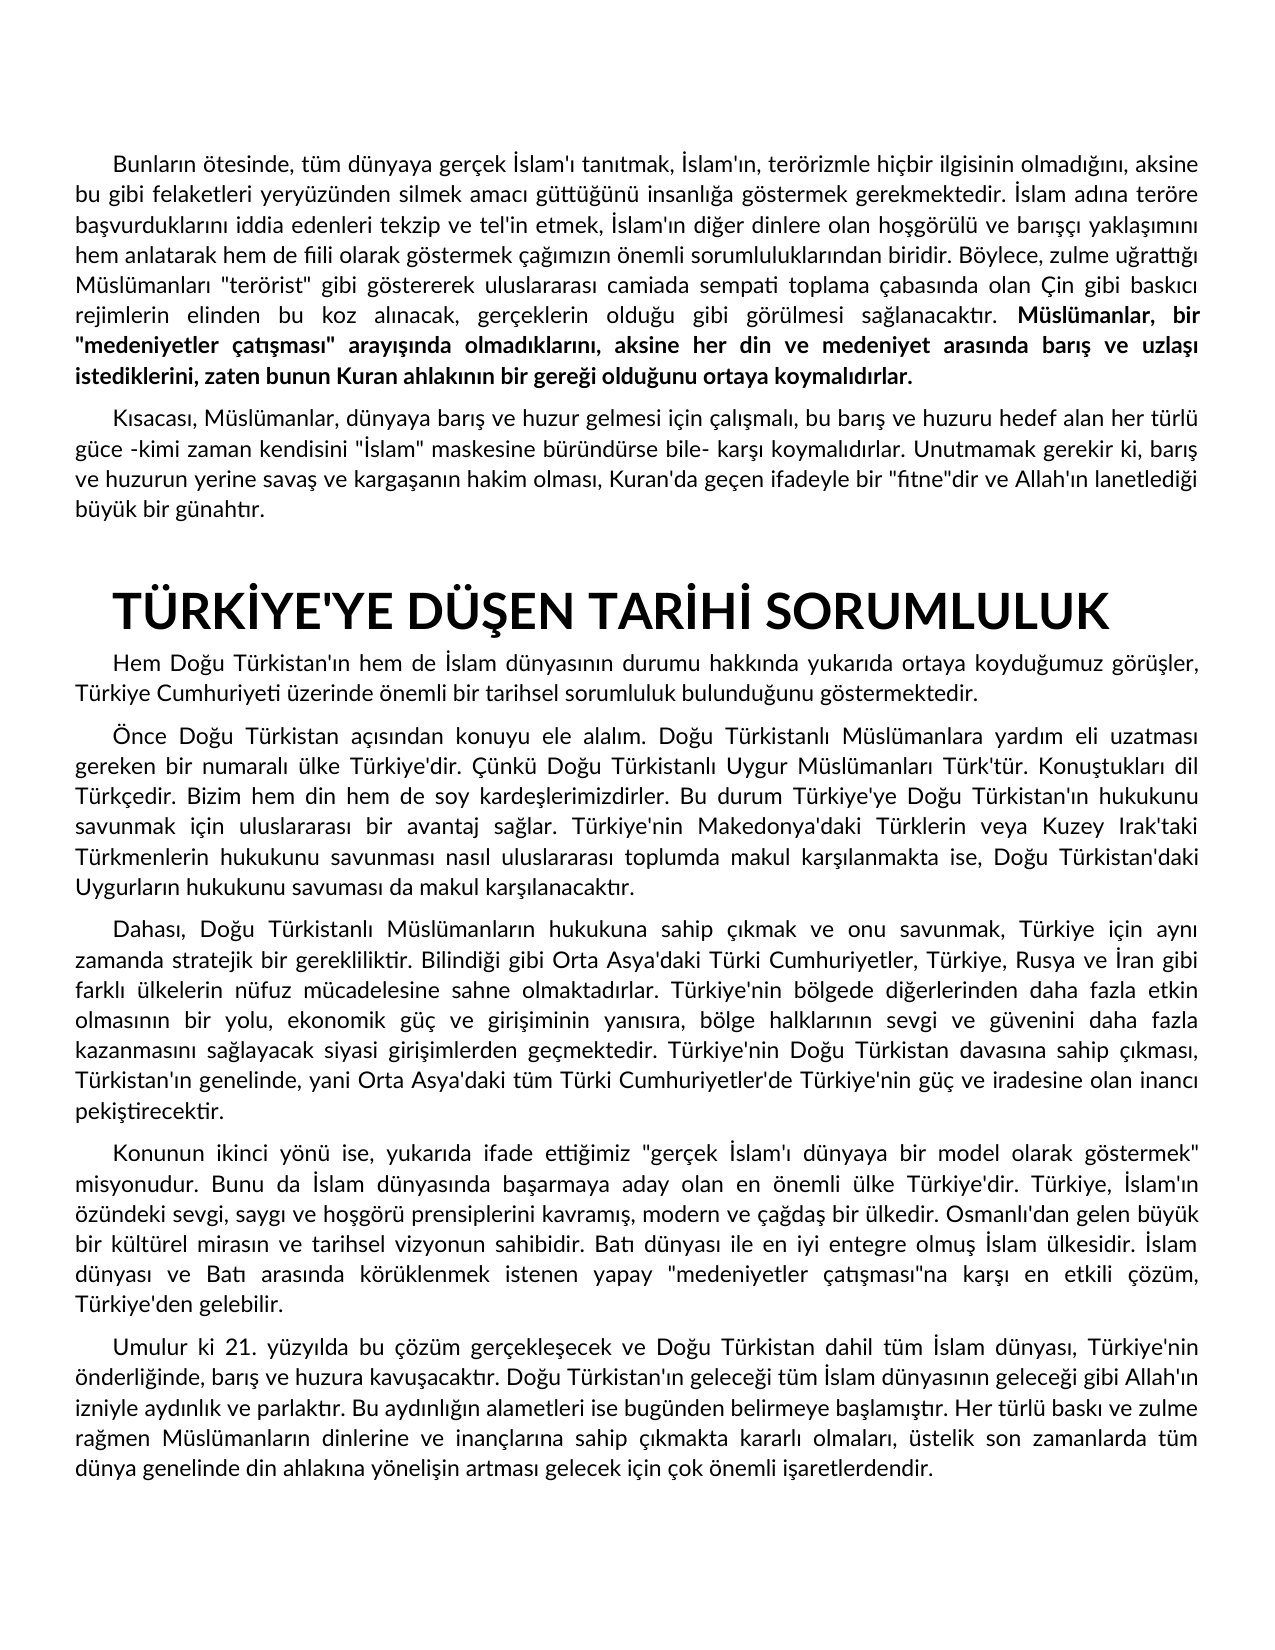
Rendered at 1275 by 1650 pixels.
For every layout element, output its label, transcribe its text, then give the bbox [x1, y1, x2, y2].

text Konunun ikinci yönü ise, yukarıda ifade ettiğimiz "gerçek İslam'ı dünyaya bir model olarak göstermek" misyonudur. Bunu da İslam dünyasında başarmaya aday olan en önemli ülke Türkiye'dir. Türkiye, İslam'ın özündeki sevgi, saygı ve hoşgörü prensiplerini kavramış, modern ve çağdaş bir ülkedir. Osmanlı'dan gelen büyük bir kültürel mirasın ve tarihsel vizyonun sahibidir. Batı dünyası ile en iyi entegre olmuş İslam ülkesidir. İslam dünyası ve Batı arasında körüklenmek istenen yapay "medeniyetler çatışması"na karşı en etkili çözüm, Türkiye'den gelebilir. [75, 1139, 1200, 1318]
text Kısacası, Müslümanlar, dünyaya barış ve huzur gelmesi için çalışmalı, bu barış ve huzuru hedef alan her türlü güce -kimi zaman kendisini "İslam" maskesine büründürse bile- karşı koymalıdırlar. Unutmamak gerekir ki, barış ve huzurun yerine savaş ve kargaşanın hakim olması, Kuran'da geçen ifadeyle bir "fitne"dir ve Allah'ın lanetlediği büyük bir günahtır. [75, 404, 1200, 522]
text Bunların ötesinde, tüm dünyaya gerçek İslam'ı tanıtmak, İslam'ın, terörizmle hiçbir ilgisinin olmadığını, aksine bu gibi felaketleri yeryüzünden silmek amacı güttüğünü insanlığa göstermek gerekmektedir. İslam adına teröre başvurduklarını iddia edenleri tekzip ve tel'in etmek, İslam'ın diğer dinlere olan hoşgörülü ve barışçı yaklaşımını hem anlatarak hem de fiili olarak göstermek çağımızın önemli sorumluluklarından biridir. Böylece, zulme uğrattığı Müslümanları "terörist" gibi göstererek uluslararası camiada sempati toplama çabasında olan Çin gibi baskıcı rejimlerin elinden bu koz alınacak, gerçeklerin olduğu gibi görülmesi sağlanacaktır. Müslümanlar, bir "medeniyetler çatışması" arayışında olmadıklarını, aksine her din ve medeniyet arasında barış ve uzlaşı istediklerini, zaten bunun Kuran ahlakının bir gereği olduğunu ortaya koymalıdırlar. [75, 150, 1200, 389]
text Dahası, Doğu Türkistanlı Müslümanların hukukuna sahip çıkmak ve onu savunmak, Türkiye için aynı zamanda stratejik bir gerekliliktir. Bilindiği gibi Orta Asya'daki Türki Cumhuriyetler, Türkiye, Rusya ve İran gibi farklı ülkelerin nüfuz mücadelesine sahne olmaktadırlar. Türkiye'nin bölgede diğerlerinden daha fazla etkin olmasının bir yolu, ekonomik güç ve girişiminin yanısıra, bölge halklarının sevgi ve güvenini daha fazla kazanmasını sağlayacak siyasi girişimlerden geçmektedir. Türkiye'nin Doğu Türkistan davasına sahip çıkması, Türkistan'ın genelinde, yani Orta Asya'daki tüm Türki Cumhuriyetler'de Türkiye'nin güç ve iradesine olan inancı pekiştirecektir. [75, 915, 1200, 1124]
subtitle TÜRKİYE'YE DÜŞEN TARİHİ SORUMLULUK [112, 580, 1200, 640]
text Umulur ki 21. yüzyılda bu çözüm gerçekleşecek ve Doğu Türkistan dahil tüm İslam dünyası, Türkiye'nin önderliğinde, barış ve huzura kavuşacaktır. Doğu Türkistan'ın geleceği tüm İslam dünyasının geleceği gibi Allah'ın izniyle aydınlık ve parlaktır. Bu aydınlığın alametleri ise bugünden belirmeye başlamıştır. Her türlü baskı ve zulme rağmen Müslümanların dinlerine ve inançlarına sahip çıkmakta kararlı olmaları, üstelik son zamanlarda tüm dünya genelinde din ahlakına yönelişin artması gelecek için çok önemli işaretlerdendir. [75, 1333, 1200, 1481]
text Hem Doğu Türkistan'ın hem de İslam dünyasının durumu hakkında yukarıda ortaya koyduğumuz görüşler, Türkiye Cumhuriyeti üzerinde önemli bir tarihsel sorumluluk bulunduğunu göstermektedir. [75, 648, 1200, 706]
text Önce Doğu Türkistan açısından konuyu ele alalım. Doğu Türkistanlı Müslümanlara yardım eli uzatması gereken bir numaralı ülke Türkiye'dir. Çünkü Doğu Türkistanlı Uygur Müslümanları Türk'tür. Konuştukları dil Türkçedir. Bizim hem din hem de soy kardeşlerimizdirler. Bu durum Türkiye'ye Doğu Türkistan'ın hukukunu savunmak için uluslararası bir avantaj sağlar. Türkiye'nin Makedonya'daki Türklerin veya Kuzey Irak'taki Türkmenlerin hukukunu savunması nasıl uluslararası toplumda makul karşılanmakta ise, Doğu Türkistan'daki Uygurların hukukunu savuması da makul karşılanacaktır. [75, 721, 1200, 900]
